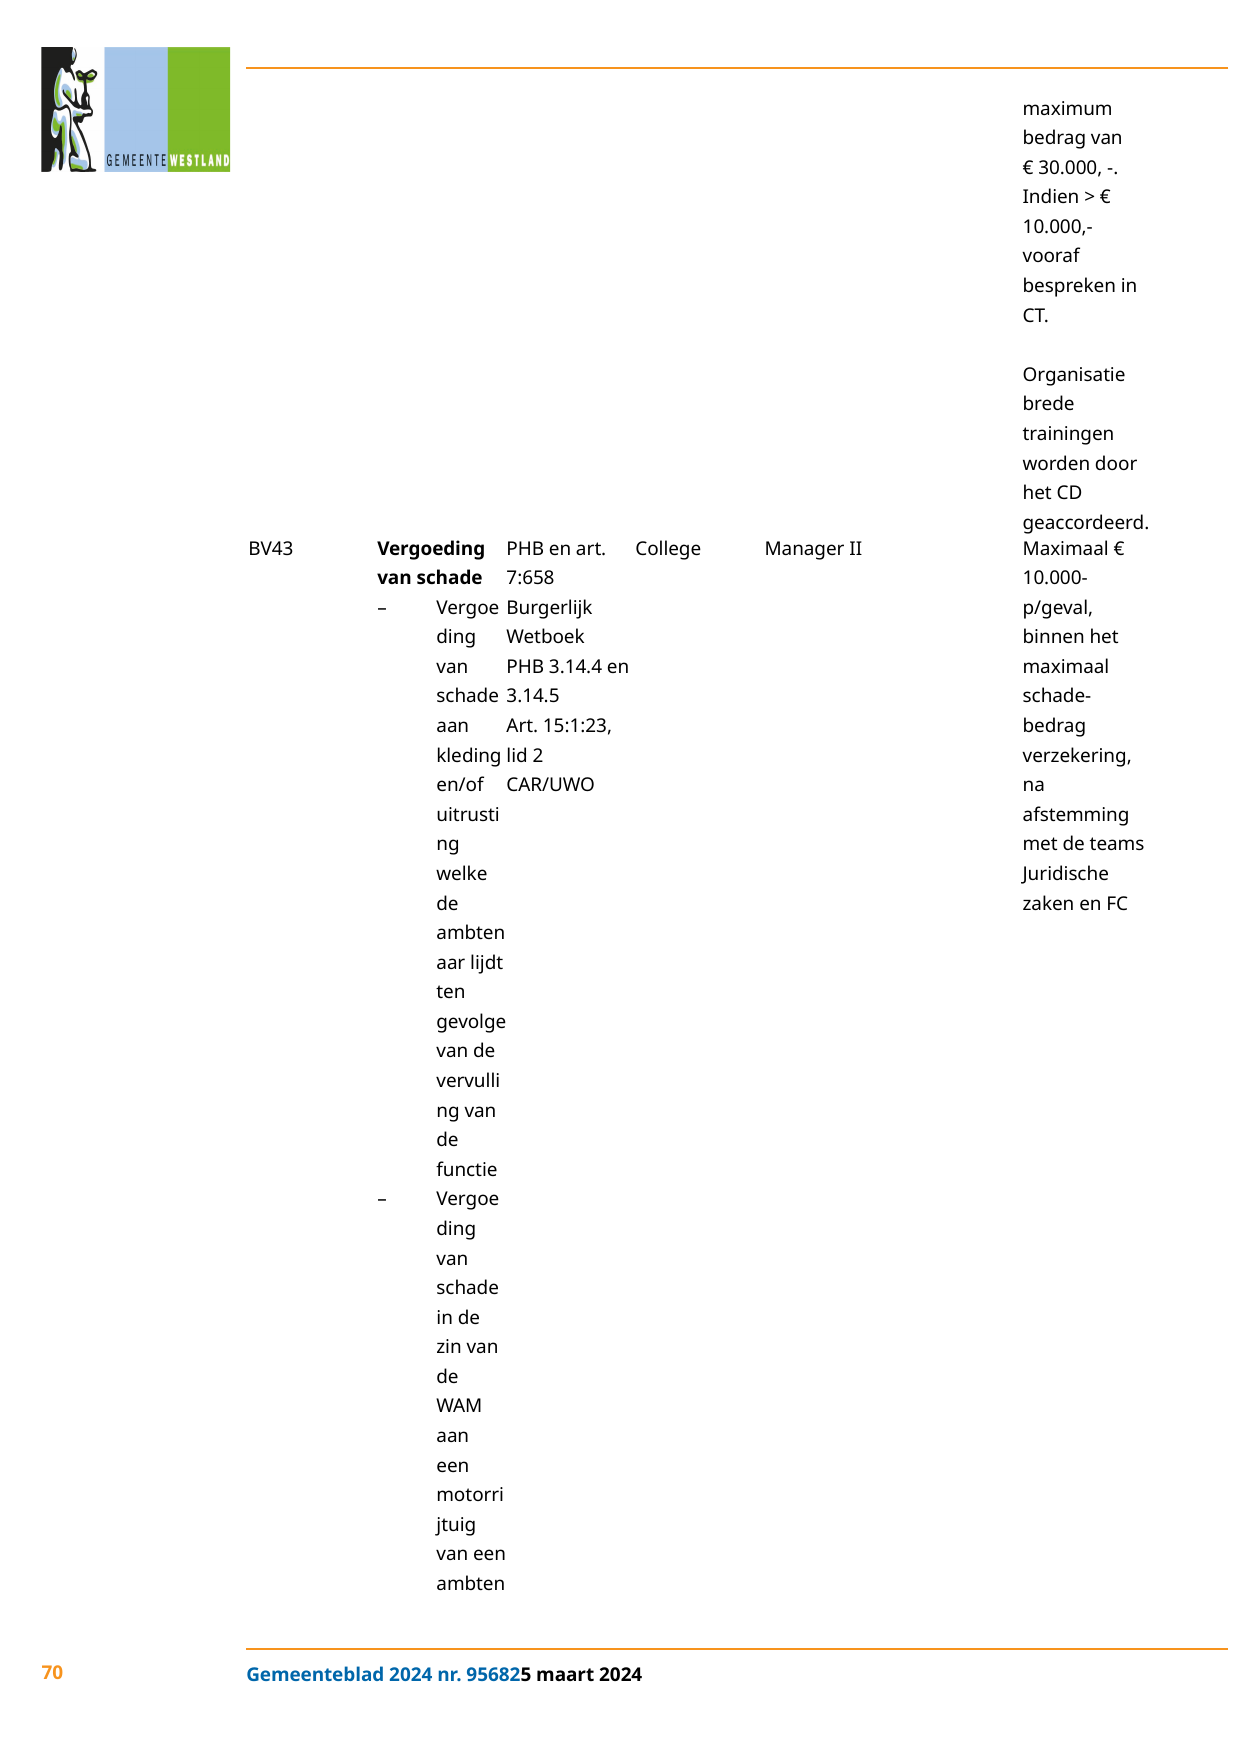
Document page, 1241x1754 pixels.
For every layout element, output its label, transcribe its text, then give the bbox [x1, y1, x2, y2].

table_cell [894, 535, 1022, 1596]
table_cell Manager II [764, 535, 893, 1596]
table_cell PHB en art. 7:658 Burgerlijk Wetboek PHB 3.14.4 en 3.14.5 Art. 15:1:23, lid 2 CAR/UWO [506, 535, 635, 1596]
table_cell maximum bedrag van € 30.000, -. Indien > € 10.000,- vooraf bespreken in CT. Organisatie brede trainingen worden door het CD geaccordeerd. [1023, 95, 1152, 535]
table_cell [377, 95, 506, 535]
table_cell Maximaal € 10.000- p/geval, binnen het maximaal schade-bedrag verzekering, na afstemming met de teams Juridische zaken en FC [1023, 535, 1152, 1596]
picture [41, 47, 231, 172]
table_cell [506, 95, 635, 535]
table_cell [894, 95, 1022, 535]
table_cell [635, 95, 764, 535]
table_cell BV43 [248, 535, 377, 1596]
table_cell College [635, 535, 764, 1596]
table_cell [248, 95, 377, 535]
table_cell Vergoeding van schade Vergoeding van schade aan kleding en/of uitrusting welke de ambtenaar lijdt ten gevolge van de vervulling van de functie Vergoeding van schade in de zin van de WAM aan een motorrijtuig van een ambten [377, 535, 506, 1596]
table_cell [764, 95, 893, 535]
